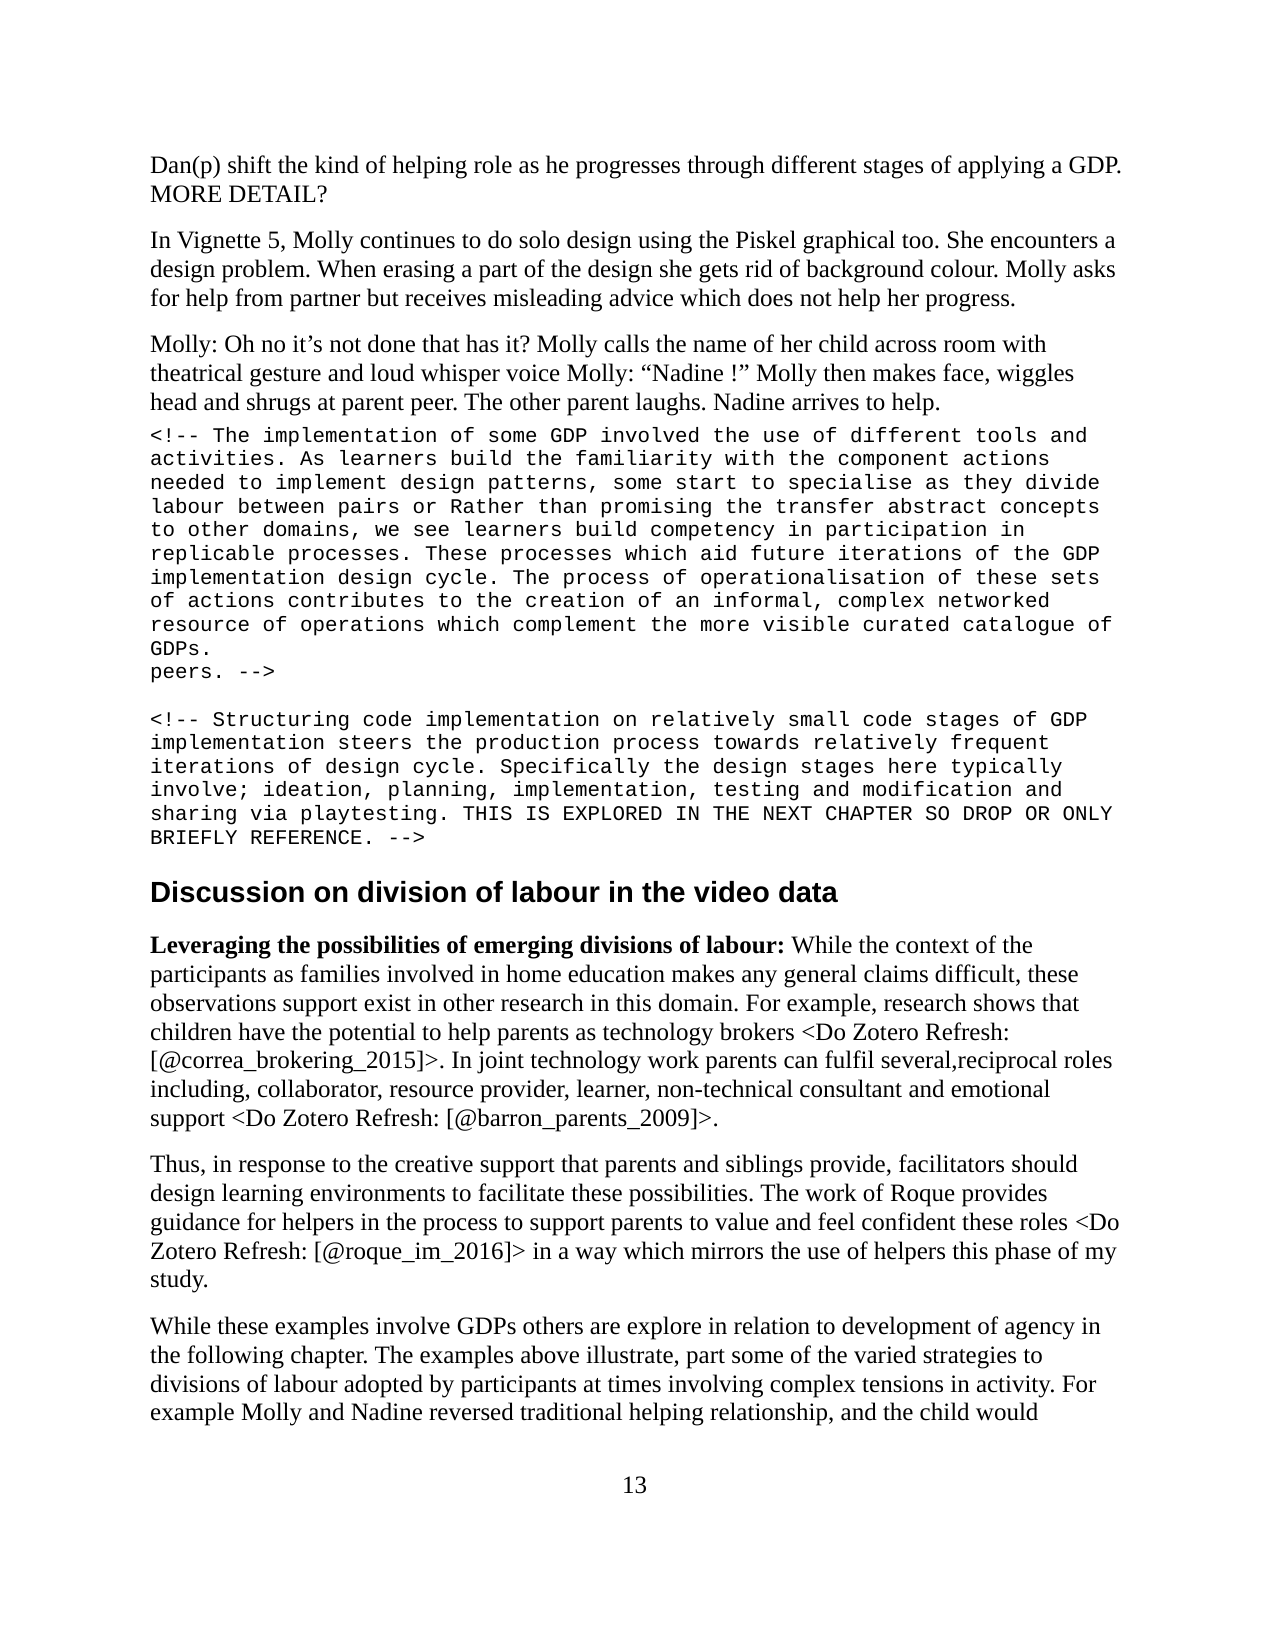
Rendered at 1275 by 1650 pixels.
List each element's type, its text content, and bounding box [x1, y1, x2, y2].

text Molly: Oh no it’s not done that has it? Molly calls the name of her child across room with theatrical gesture and loud whisper voice Molly: “Nadine !” Molly then makes face, wiggles head and shrugs at parent peer. The other parent laughs. Nadine arrives to help. [150, 329, 1125, 416]
text Leveraging the possibilities of emerging divisions of labour: While the context of the participants as families involved in home education makes any general claims difficult, these observations support exist in other research in this domain. For example, research shows that children have the potential to help parents as technology brokers <Do Zotero Refresh: [@correa_brokering_2015]>. In joint technology work parents can fulfil several,reciprocal roles including, collaborator, resource provider, learner, non-technical consultant and emotional support <Do Zotero Refresh: [@barron_parents_2009]>. [150, 930, 1125, 1132]
text While these examples involve GDPs others are explore in relation to development of agency in the following chapter. The examples above illustrate, part some of the varied strategies to divisions of labour adopted by participants at times involving complex tensions in activity. For example Molly and Nadine reversed traditional helping relationship, and the child would [150, 1311, 1125, 1426]
text In Vignette 5, Molly continues to do solo design using the Piskel graphical too. She encounters a design problem. When erasing a part of the design she gets rid of background colour. Molly asks for help from partner but receives misleading advice which does not help her progress. [150, 225, 1125, 312]
text Thus, in response to the creative support that parents and siblings provide, facilitators should design learning environments to facilitate these possibilities. The work of Roque provides guidance for helpers in the process to support parents to value and feel confident these roles <Do Zotero Refresh: [@roque_im_2016]> in a way which mirrors the use of helpers this phase of my study. [150, 1149, 1125, 1293]
text <!-- Structuring code implementation on relatively small code stages of GDP implementation steers the production process towards relatively frequent iterations of design cycle. Specifically the design stages here typically involve; ideation, planning, implementation, testing and modification and sharing via playtesting. THIS IS EXPLORED IN THE NEXT CHAPTER SO DROP OR ONLY BRIEFLY REFERENCE. --> [150, 708, 1125, 850]
text peers. --> [150, 661, 1125, 685]
subtitle Discussion on division of labour in the video data [150, 875, 1125, 909]
text Dan(p) shift the kind of helping role as he progresses through different stages of applying a GDP. MORE DETAIL? [150, 150, 1125, 207]
text <!-- The implementation of some GDP involved the use of different tools and activities. As learners build the familiarity with the component actions needed to implement design patterns, some start to specialise as they divide labour between pairs or Rather than promising the transfer abstract concepts to other domains, we see learners build competency in participation in replicable processes. These processes which aid future iterations of the GDP implementation design cycle. The process of operationalisation of these sets of actions contributes to the creation of an informal, complex networked resource of operations which complement the more visible curated catalogue of GDPs. [150, 425, 1125, 661]
